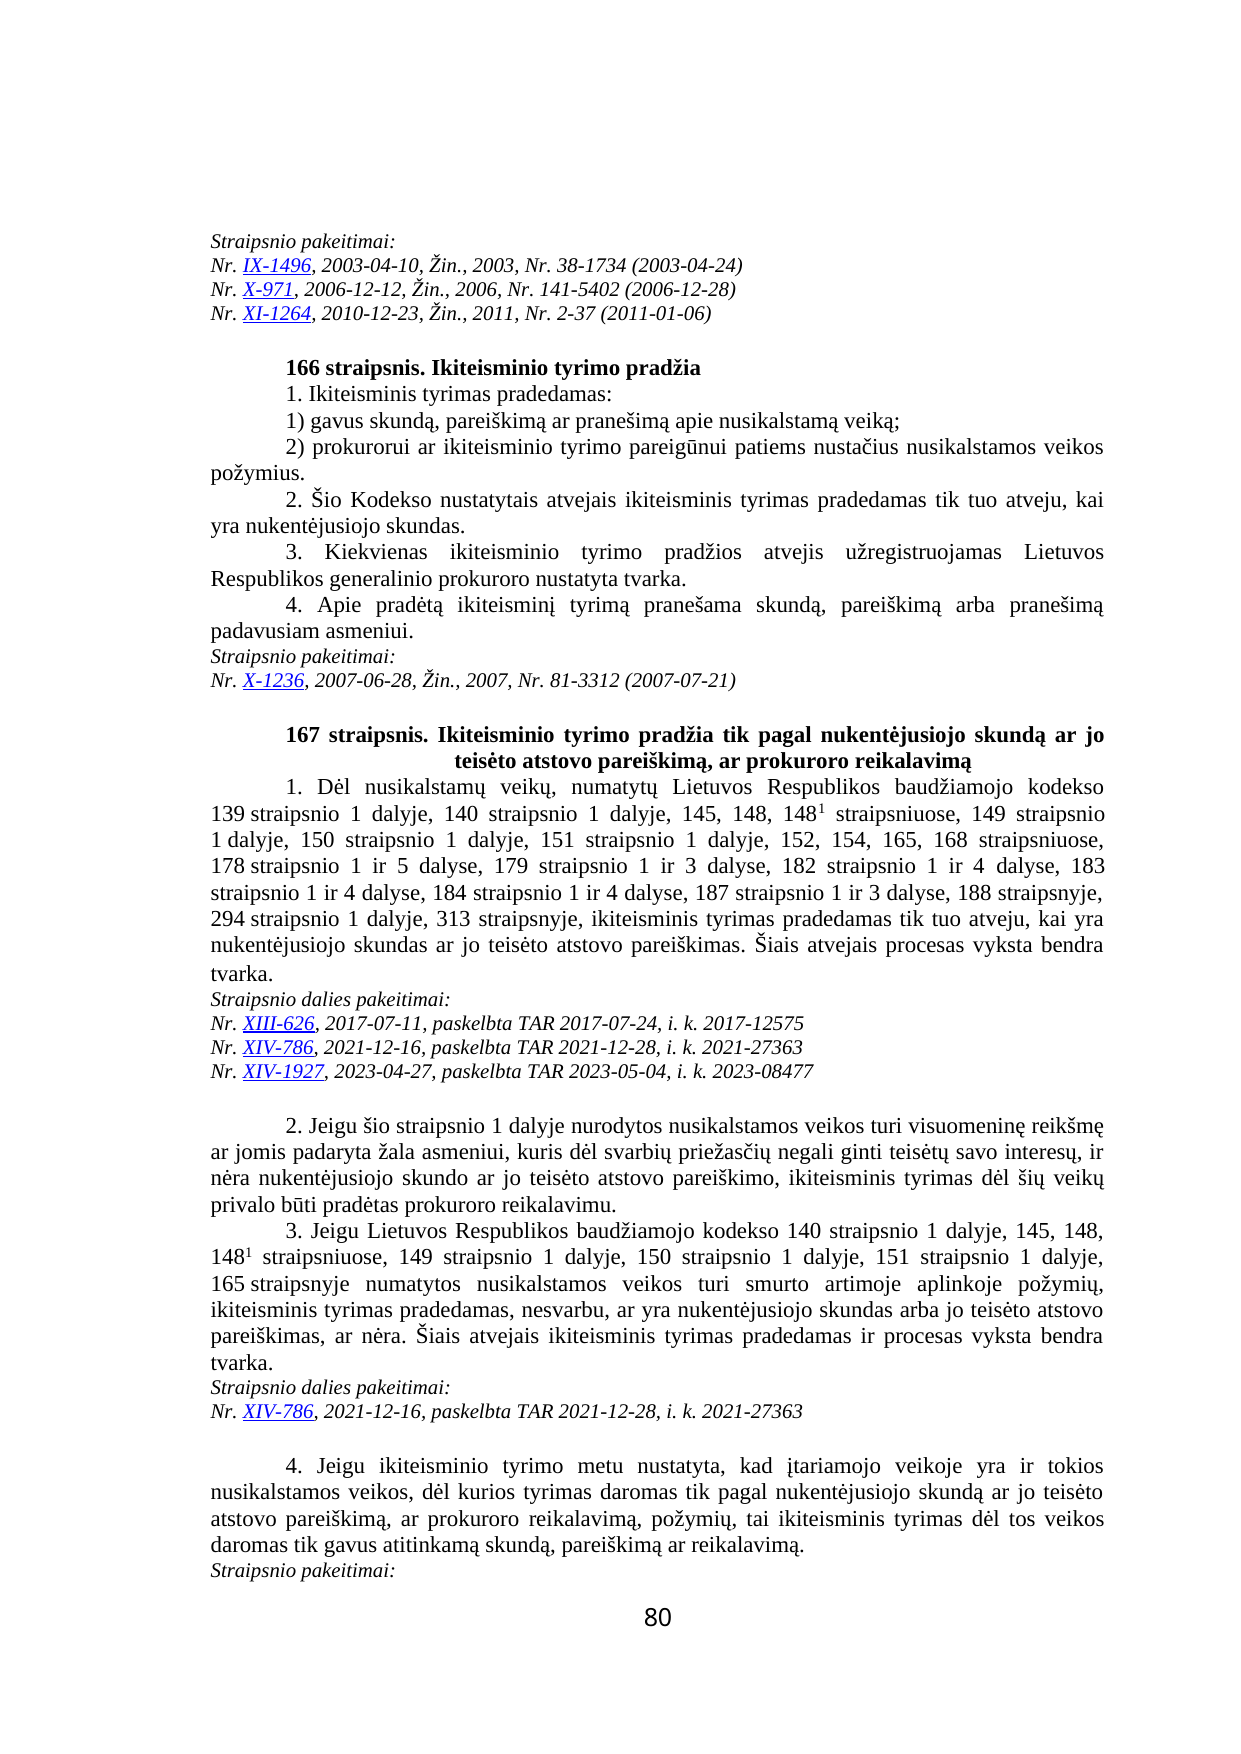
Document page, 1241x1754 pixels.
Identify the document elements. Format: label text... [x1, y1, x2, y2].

text Nr. XIV-786, 2021-12-16, paskelbta TAR 2021-12-28, i. k. 2021-27363 [210, 1035, 1105, 1059]
text Straipsnio dalies pakeitimai: [210, 987, 1105, 1011]
text Straipsnio pakeitimai: [210, 1557, 1105, 1582]
text Straipsnio pakeitimai: [210, 644, 1105, 668]
text Nr. XIV-786, 2021-12-16, paskelbta TAR 2021-12-28, i. k. 2021-27363 [210, 1399, 1105, 1423]
text Nr. X-1236, 2007-06-28, Žin., 2007, Nr. 81-3312 (2007-07-21) [210, 668, 1105, 692]
text 2) prokurorui ar ikiteisminio tyrimo pareigūnui patiems nustačius nusikalstamos veikos požymius. [210, 433, 1105, 486]
text 4. Apie pradėtą ikiteisminį tyrimą pranešama skundą, pareiškimą arba pranešimą padavusiam asmeniui. [210, 591, 1105, 644]
text Nr. XI-1264, 2010-12-23, Žin., 2011, Nr. 2-37 (2011-01-06) [210, 301, 1105, 325]
text 1) gavus skundą, pareiškimą ar pranešimą apie nusikalstamą veiką; [210, 407, 1105, 433]
text Straipsnio pakeitimai: [210, 229, 1105, 253]
text Nr. X-971, 2006-12-12, Žin., 2006, Nr. 141-5402 (2006-12-28) [210, 277, 1105, 301]
text Nr. XIII-626, 2017-07-11, paskelbta TAR 2017-07-24, i. k. 2017-12575 [210, 1011, 1105, 1035]
text 1. Ikiteisminis tyrimas pradedamas: [210, 380, 1105, 407]
text Nr. IX-1496, 2003-04-10, Žin., 2003, Nr. 38-1734 (2003-04-24) [210, 253, 1105, 277]
text 1. Dėl nusikalstamų veikų, numatytų Lietuvos Respublikos baudžiamojo kodekso 139 straipsnio 1 dalyje, 140 straipsnio 1 dalyje, 145, 148, 1481 straipsniuose, 149 straipsnio 1 dalyje, 150 straipsnio 1 dalyje, 151 straipsnio 1 dalyje, 152, 154, 165, 168 straipsniuose, 178 straipsnio 1 ir 5 dalyse, 179 straipsnio 1 ir 3 dalyse, 182 straipsnio 1 ir 4 dalyse, 183 straipsnio 1 ir 4 dalyse, 184 straipsnio 1 ir 4 dalyse, 187 straipsnio 1 ir 3 dalyse, 188 straipsnyje, 294 straipsnio 1 dalyje, 313 straipsnyje, ikiteisminis tyrimas pradedamas tik tuo atveju, kai yra nukentėjusiojo skundas ar jo teisėto atstovo pareiškimas. Šiais atvejais procesas vyksta bendra tvarka. [210, 773, 1105, 987]
text 3. Jeigu Lietuvos Respublikos baudžiamojo kodekso 140 straipsnio 1 dalyje, 145, 148, 1481 straipsniuose, 149 straipsnio 1 dalyje, 150 straipsnio 1 dalyje, 151 straipsnio 1 dalyje, 165 straipsnyje numatytos nusikalstamos veikos turi smurto artimoje aplinkoje požymių, ikiteisminis tyrimas pradedamas, nesvarbu, ar yra nukentėjusiojo skundas arba jo teisėto atstovo pareiškimas, ar nėra. Šiais atvejais ikiteisminis tyrimas pradedamas ir procesas vyksta bendra tvarka. [210, 1217, 1105, 1375]
text Nr. XIV-1927, 2023-04-27, paskelbta TAR 2023-05-04, i. k. 2023-08477 [210, 1059, 1105, 1083]
text 2. Jeigu šio straipsnio 1 dalyje nurodytos nusikalstamos veikos turi visuomeninę reikšmę ar jomis padaryta žala asmeniui, kuris dėl svarbių priežasčių negali ginti teisėtų savo interesų, ir nėra nukentėjusiojo skundo ar jo teisėto atstovo pareiškimo, ikiteisminis tyrimas dėl šių veikų privalo būti pradėtas prokuroro reikalavimu. [210, 1112, 1105, 1217]
text 3. Kiekvienas ikiteisminio tyrimo pradžios atvejis užregistruojamas Lietuvos Respublikos generalinio prokuroro nustatyta tvarka. [210, 538, 1105, 591]
text 2. Šio Kodekso nustatytais atvejais ikiteisminis tyrimas pradedamas tik tuo atveju, kai yra nukentėjusiojo skundas. [210, 486, 1105, 538]
text Straipsnio dalies pakeitimai: [210, 1375, 1105, 1399]
text 4. Jeigu ikiteisminio tyrimo metu nustatyta, kad įtariamojo veikoje yra ir tokios nusikalstamos veikos, dėl kurios tyrimas daromas tik pagal nukentėjusiojo skundą ar jo teisėto atstovo pareiškimą, ar prokuroro reikalavimą, požymių, tai ikiteisminis tyrimas dėl tos veikos daromas tik gavus atitinkamą skundą, pareiškimą ar reikalavimą. [210, 1452, 1105, 1557]
text 166 straipsnis. Ikiteisminio tyrimo pradžia [210, 354, 1105, 380]
text 167 straipsnis. Ikiteisminio tyrimo pradžia tik pagal nukentėjusiojo skundą ar jo teisėto atstovo pareiškimą, ar prokuroro reikalavimą [285, 721, 1105, 773]
